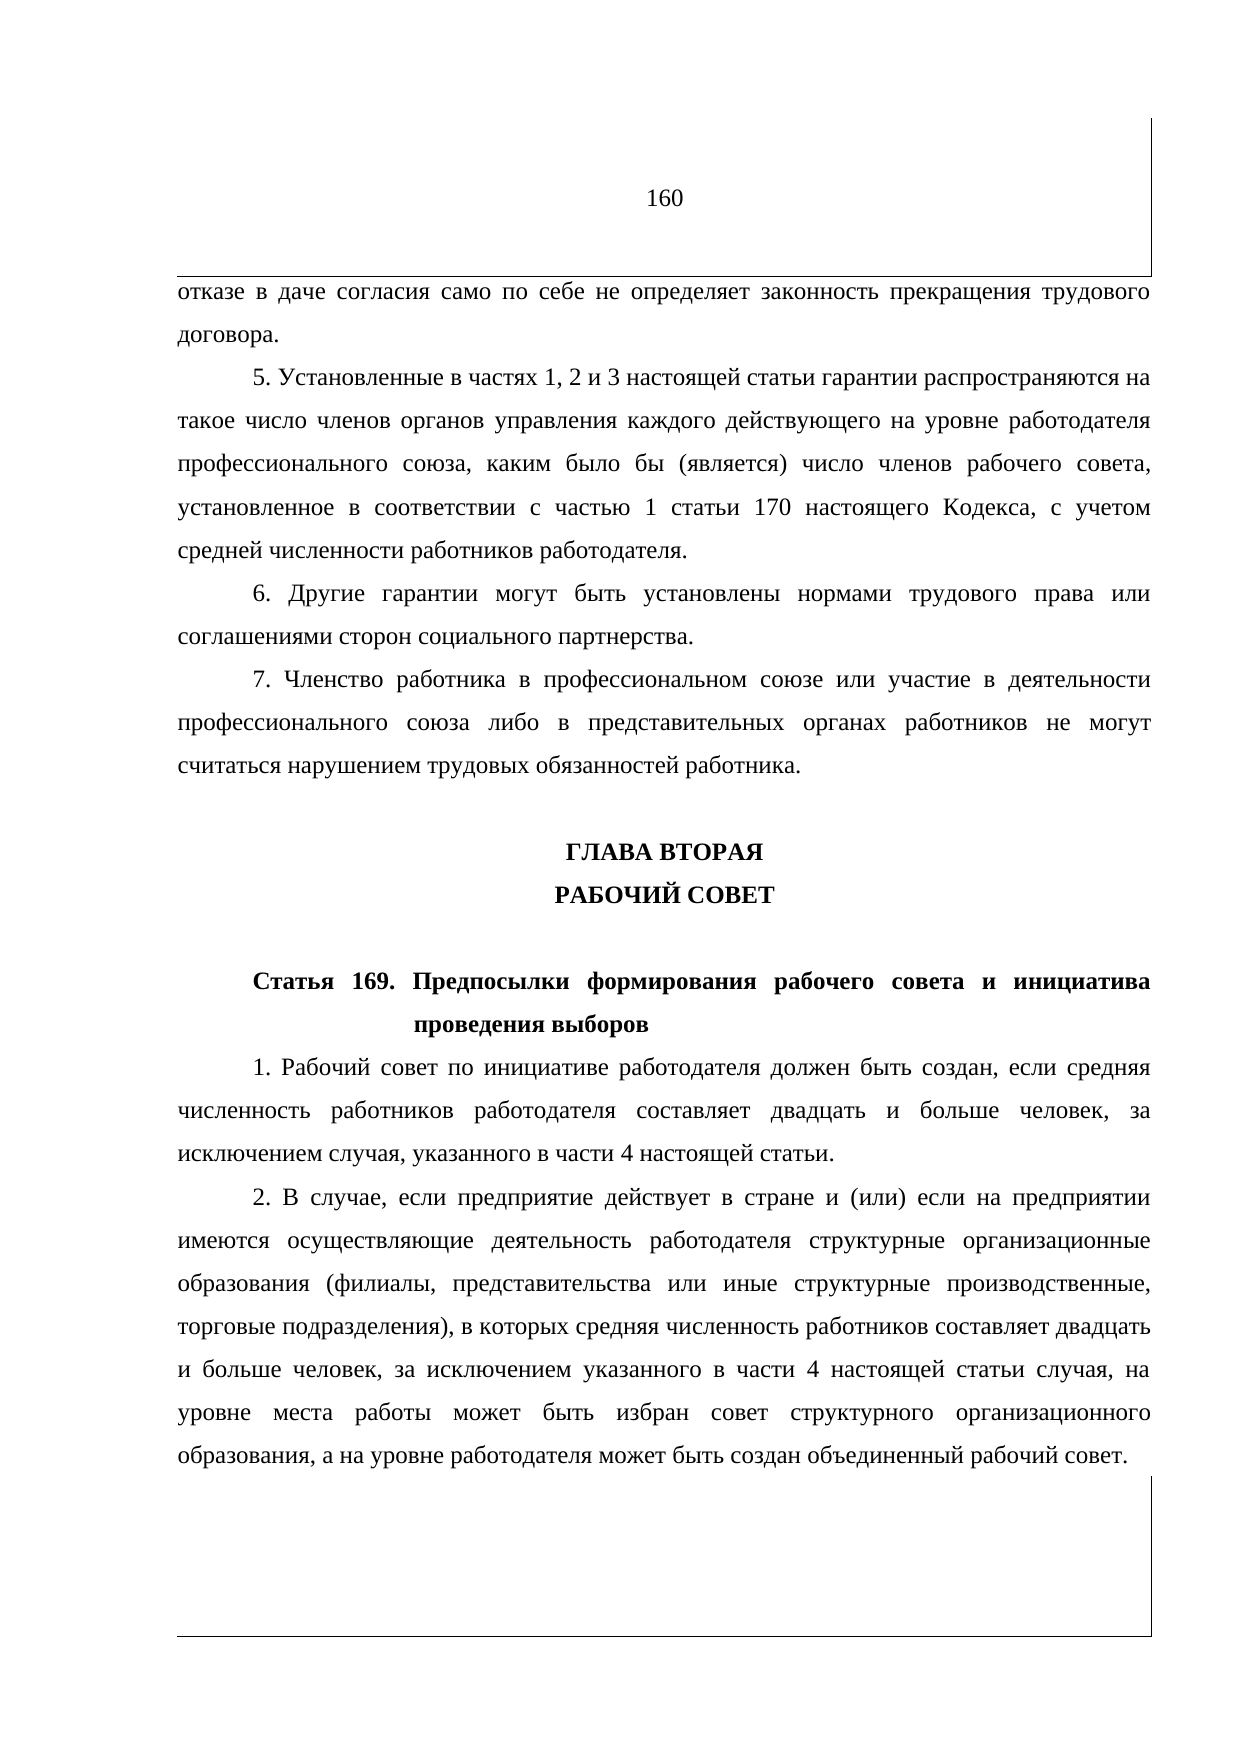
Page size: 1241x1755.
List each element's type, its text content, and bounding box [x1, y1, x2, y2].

text отказе в даче согласия само по себе не определяет законность прекращения трудового договора. [177, 276, 1152, 348]
text 1. Рабочий совет по инициативе работодателя должен быть создан, если средняя численность работников работодателя составляет двадцать и больше человек, за исключением случая, указанного в части 4 настоящей статьи. [177, 1052, 1152, 1167]
text ГЛАВА ВТОРАЯ [177, 837, 1152, 865]
text РАБОЧИЙ СОВЕТ [177, 880, 1152, 908]
text 2. В случае, если предприятие действует в стране и (или) если на предприятии имеются осуществляющие деятельность работодателя структурные организационные образования (филиалы, представительства или иные структурные производственные, торговые подразделения), в которых средняя численность работников составляет двадцать и больше человек, за исключением указанного в части 4 настоящей статьи случая, на уровне места работы может быть избран совет структурного организационного образования, а на уровне работодателя может быть создан объединенный рабочий совет. [177, 1182, 1152, 1469]
text 7. Членство работника в профессиональном союзе или участие в деятельности профессионального союза либо в представительных органах работников не могут считаться нарушением трудовых обязанностей работника. [177, 664, 1152, 779]
text 6. Другие гарантии могут быть установлены нормами трудового права или соглашениями сторон социального партнерства. [177, 578, 1152, 650]
subtitle Статья 169. Предпосылки формирования рабочего совета и инициатива проведения выборов [252, 966, 1152, 1038]
text 5. Установленные в частях 1, 2 и 3 настоящей статьи гарантии распространяются на такое число членов органов управления каждого действующего на уровне работодателя профессионального союза, каким было бы (является) число членов рабочего совета, установленное в соответствии с частью 1 статьи 170 настоящего Кодекса, с учетом средней численности работников работодателя. [177, 362, 1152, 563]
